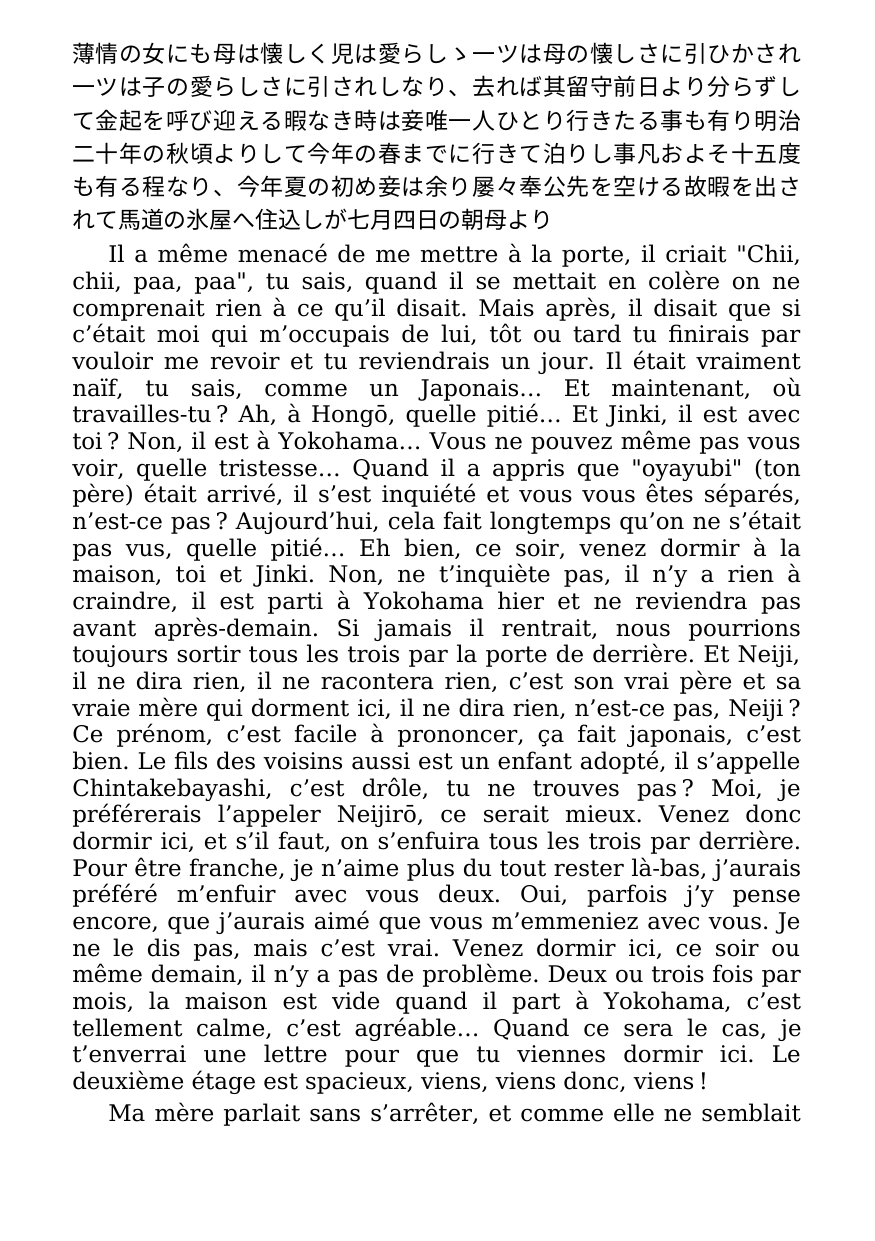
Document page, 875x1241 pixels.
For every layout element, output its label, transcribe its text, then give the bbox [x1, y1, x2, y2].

text Ma mère parlait sans s’arrêter, et comme elle ne semblait [72, 1101, 802, 1127]
text 薄情の女にも母は懐しく児は愛らしゝ一ツは母の懐しさに引ひかされ一ツは子の愛らしさに引されしなり、去れば其留守前日より分らずして金起を呼び迎える暇なき時は妾唯一人ひとり行きたる事も有り明治二十年の秋頃よりして今年の春までに行きて泊りし事凡およそ十五度も有る程なり、今年夏の初め妾は余り屡々奉公先を空ける故暇を出されて馬道の氷屋へ住込しが七月四日の朝母より [72, 36, 802, 235]
text Il a même menacé de me mettre à la porte, il criait "Chii, chii, paa, paa", tu sais, quand il se mettait en colère on ne comprenait rien à ce qu’il disait. Mais après, il disait que si c’était moi qui m’occupais de lui, tôt ou tard tu finirais par vouloir me revoir et tu reviendrais un jour. Il était vraiment naïf, tu sais, comme un Japonais… Et maintenant, où travailles-tu ? Ah, à Hongō, quelle pitié… Et Jinki, il est avec toi ? Non, il est à Yokohama… Vous ne pouvez même pas vous voir, quelle tristesse… Quand il a appris que "oyayubi" (ton père) était arrivé, il s’est inquiété et vous vous êtes séparés, n’est-ce pas ? Aujourd’hui, cela fait longtemps qu’on ne s’était pas vus, quelle pitié… Eh bien, ce soir, venez dormir à la maison, toi et Jinki. Non, ne t’inquiète pas, il n’y a rien à craindre, il est parti à Yokohama hier et ne reviendra pas avant après-demain. Si jamais il rentrait, nous pourrions toujours sortir tous les trois par la porte de derrière. Et Neiji, il ne dira rien, il ne racontera rien, c’est son vrai père et sa vraie mère qui dorment ici, il ne dira rien, n’est-ce pas, Neiji ? Ce prénom, c’est facile à prononcer, ça fait japonais, c’est bien. Le fils des voisins aussi est un enfant adopté, il s’appelle Chintakebayashi, c’est drôle, tu ne trouves pas ? Moi, je préférerais l’appeler Neijirō, ce serait mieux. Venez donc dormir ici, et s’il faut, on s’enfuira tous les trois par derrière. Pour être franche, je n’aime plus du tout rester là-bas, j’aurais préféré m’enfuir avec vous deux. Oui, parfois j’y pense encore, que j’aurais aimé que vous m’emmeniez avec vous. Je ne le dis pas, mais c’est vrai. Venez dormir ici, ce soir ou même demain, il n’y a pas de problème. Deux ou trois fois par mois, la maison est vide quand il part à Yokohama, c’est tellement calme, c’est agréable… Quand ce sera le cas, je t’enverrai une lettre pour que tu viennes dormir ici. Le deuxième étage est spacieux, viens, viens donc, viens ! [72, 241, 802, 1095]
